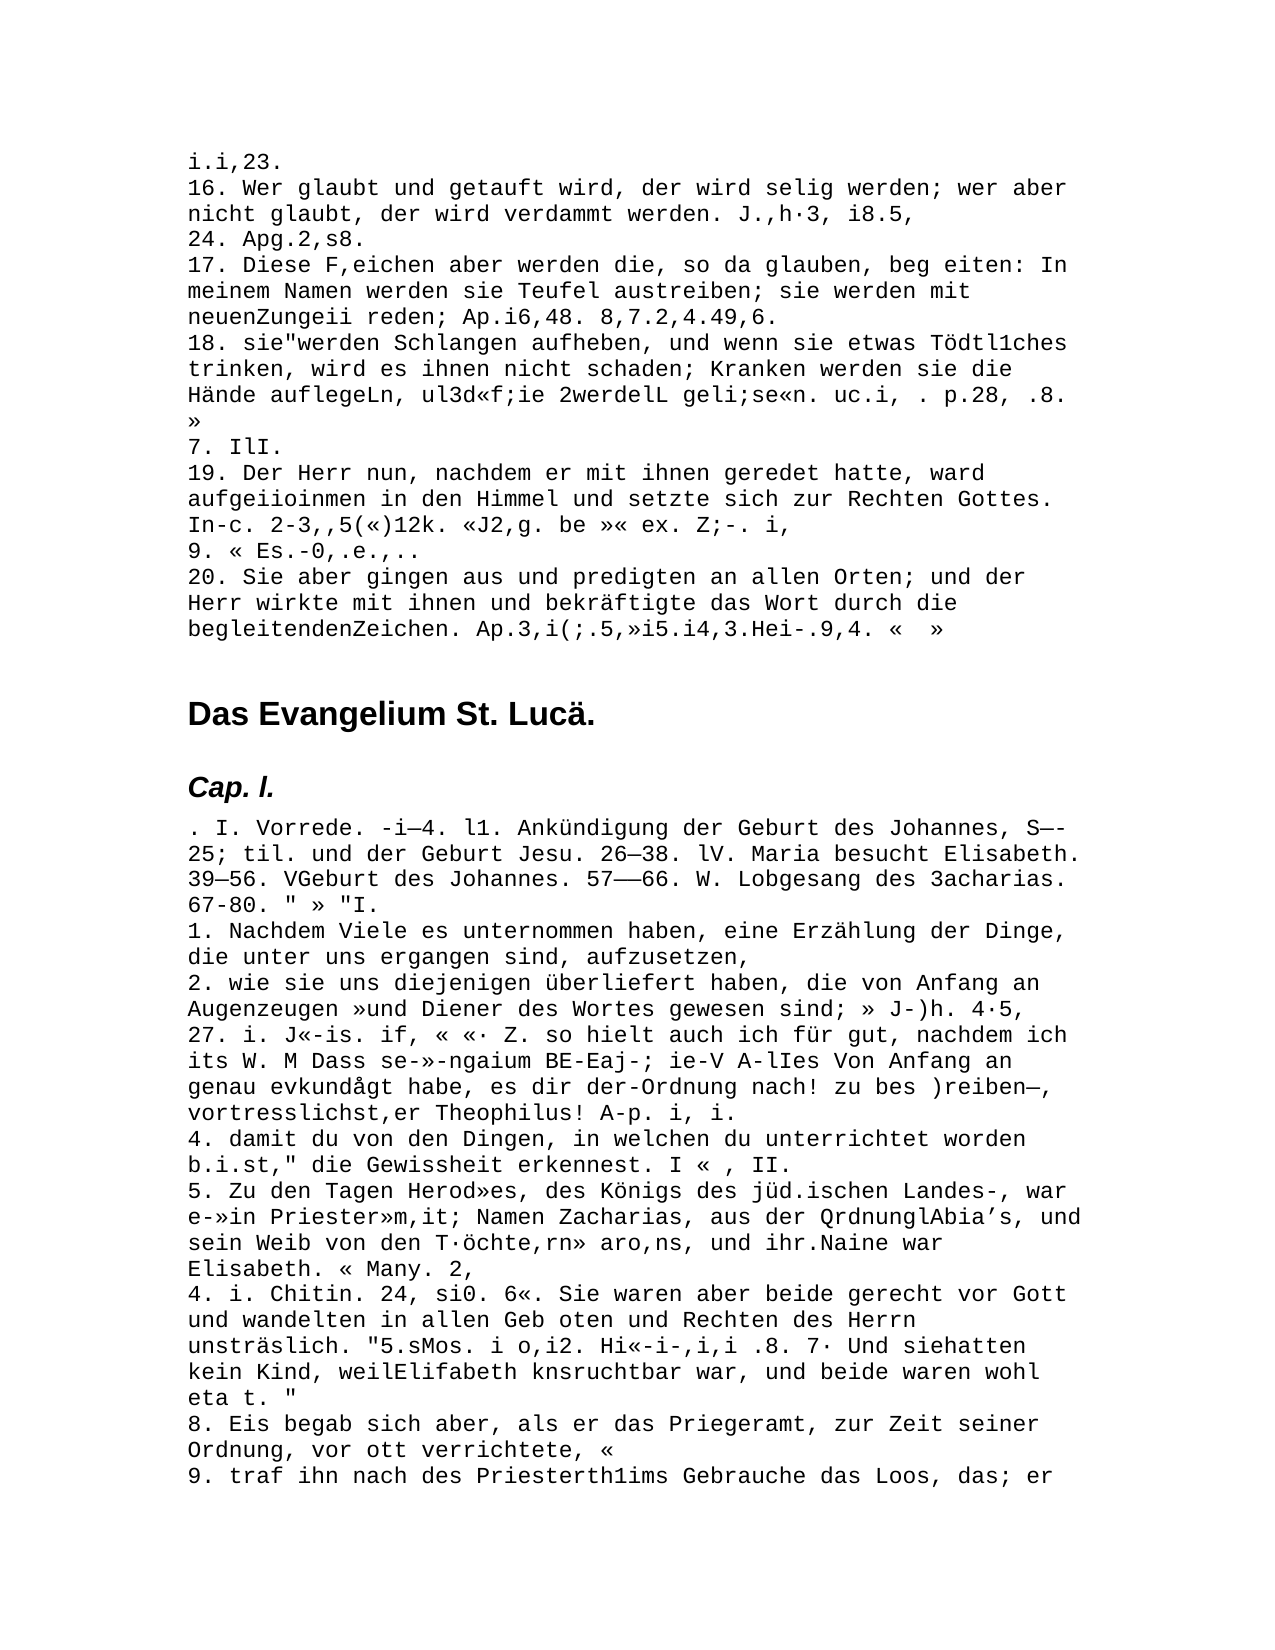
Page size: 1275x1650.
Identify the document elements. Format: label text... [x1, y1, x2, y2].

text 8. Eis begab sich aber, als er das Priegeramt, zur Zeit seiner Ordnung, vor ott verrichtete, « [187, 1412, 1087, 1464]
text 4. i. Chitin. 24, si0. 6«. Sie waren aber beide gerecht vor Gott und wandelten in allen Geb oten und Rechten des Herrn unsträslich. "5.sMos. i o,i2. Hi«-i-,i,i .8. 7· Und siehatten kein Kind, weilElifabeth knsruchtbar war, und beide waren wohl eta t. " [187, 1283, 1087, 1412]
subtitle Cap. l. [187, 770, 1087, 803]
text 20. Sie aber gingen aus und predigten an allen Orten; und der Herr wirkte mit ihnen und bekräftigte das Wort durch die begleitendenZeichen. Ap.3,i(;.5,»i5.i4,3.Hei-.9,4. « » [187, 565, 1087, 643]
text 4. damit du von den Dingen, in welchen du unterrichtet worden b.i.st," die Gewissheit erkennest. I « , II. [187, 1127, 1087, 1179]
text 9. « Es.-0,.e.,.. [187, 539, 1087, 565]
text i.i,23. [187, 150, 1087, 176]
subtitle Das Evangelium St. Lucä. [187, 694, 1087, 732]
text 18. sie"werden Schlangen aufheben, und wenn sie etwas Tödtl1ches trinken, wird es ihnen nicht schaden; Kranken werden sie die Hände auflegeLn, ul3d«f;ie 2werdelL geli;se«n. uc.i, . p.28, .8. » [187, 332, 1087, 435]
text 9. traf ihn nach des Priesterth1ims Gebrauche das Loos, das; er [187, 1464, 1087, 1490]
text 17. Diese F,eichen aber werden die, so da glauben, beg eiten: In meinem Namen werden sie Teufel austreiben; sie werden mit neuenZungeii reden; Ap.i6,48. 8,7.2,4.49,6. [187, 254, 1087, 332]
text 27. i. J«-is. if, « «· Z. so hielt auch ich für gut, nachdem ich its W. M Dass se-»-ngaium BE-Eaj-; ie-V A-lIes Von Anfang an genau evkundågt habe, es dir der-Ordnung nach! zu bes )reiben—, vortresslichst,er Theophilus! A-p. i, i. [187, 1023, 1087, 1127]
text 19. Der Herr nun, nachdem er mit ihnen geredet hatte, ward aufgeiioinmen in den Himmel und setzte sich zur Rechten Gottes. In-c. 2-3,,5(«)12k. «J2,g. be »« ex. Z;-. i, [187, 461, 1087, 539]
text 5. Zu den Tagen Herod»es, des Königs des jüd.ischen Landes-, war e-»in Priester»m,it; Namen Zacharias, aus der QrdnunglAbia’s, und sein Weib von den T·öchte,rn» aro,ns, und ihr.Naine war Elisabeth. « Many. 2, [187, 1179, 1087, 1283]
text 16. Wer glaubt und getauft wird, der wird selig werden; wer aber nicht glaubt, der wird verdammt werden. J.,h·3, i8.5, [187, 176, 1087, 228]
text 2. wie sie uns diejenigen überliefert haben, die von Anfang an Augenzeugen »und Diener des Wortes gewesen sind; » J-)h. 4·5, [187, 972, 1087, 1023]
text 7. IlI. [187, 435, 1087, 461]
text . I. Vorrede. -i—4. l1. Ankündigung der Geburt des Johannes, S—-25; til. und der Geburt Jesu. 26—38. lV. Maria besucht Elisabeth. 39—56. VGeburt des Johannes. 57——66. W. Lobgesang des 3acharias. 67-80. " » "I. [187, 816, 1087, 920]
text 1. Nachdem Viele es unternommen haben, eine Erzählung der Dinge, die unter uns ergangen sind, aufzusetzen, [187, 920, 1087, 972]
text 24. Apg.2,s8. [187, 228, 1087, 254]
